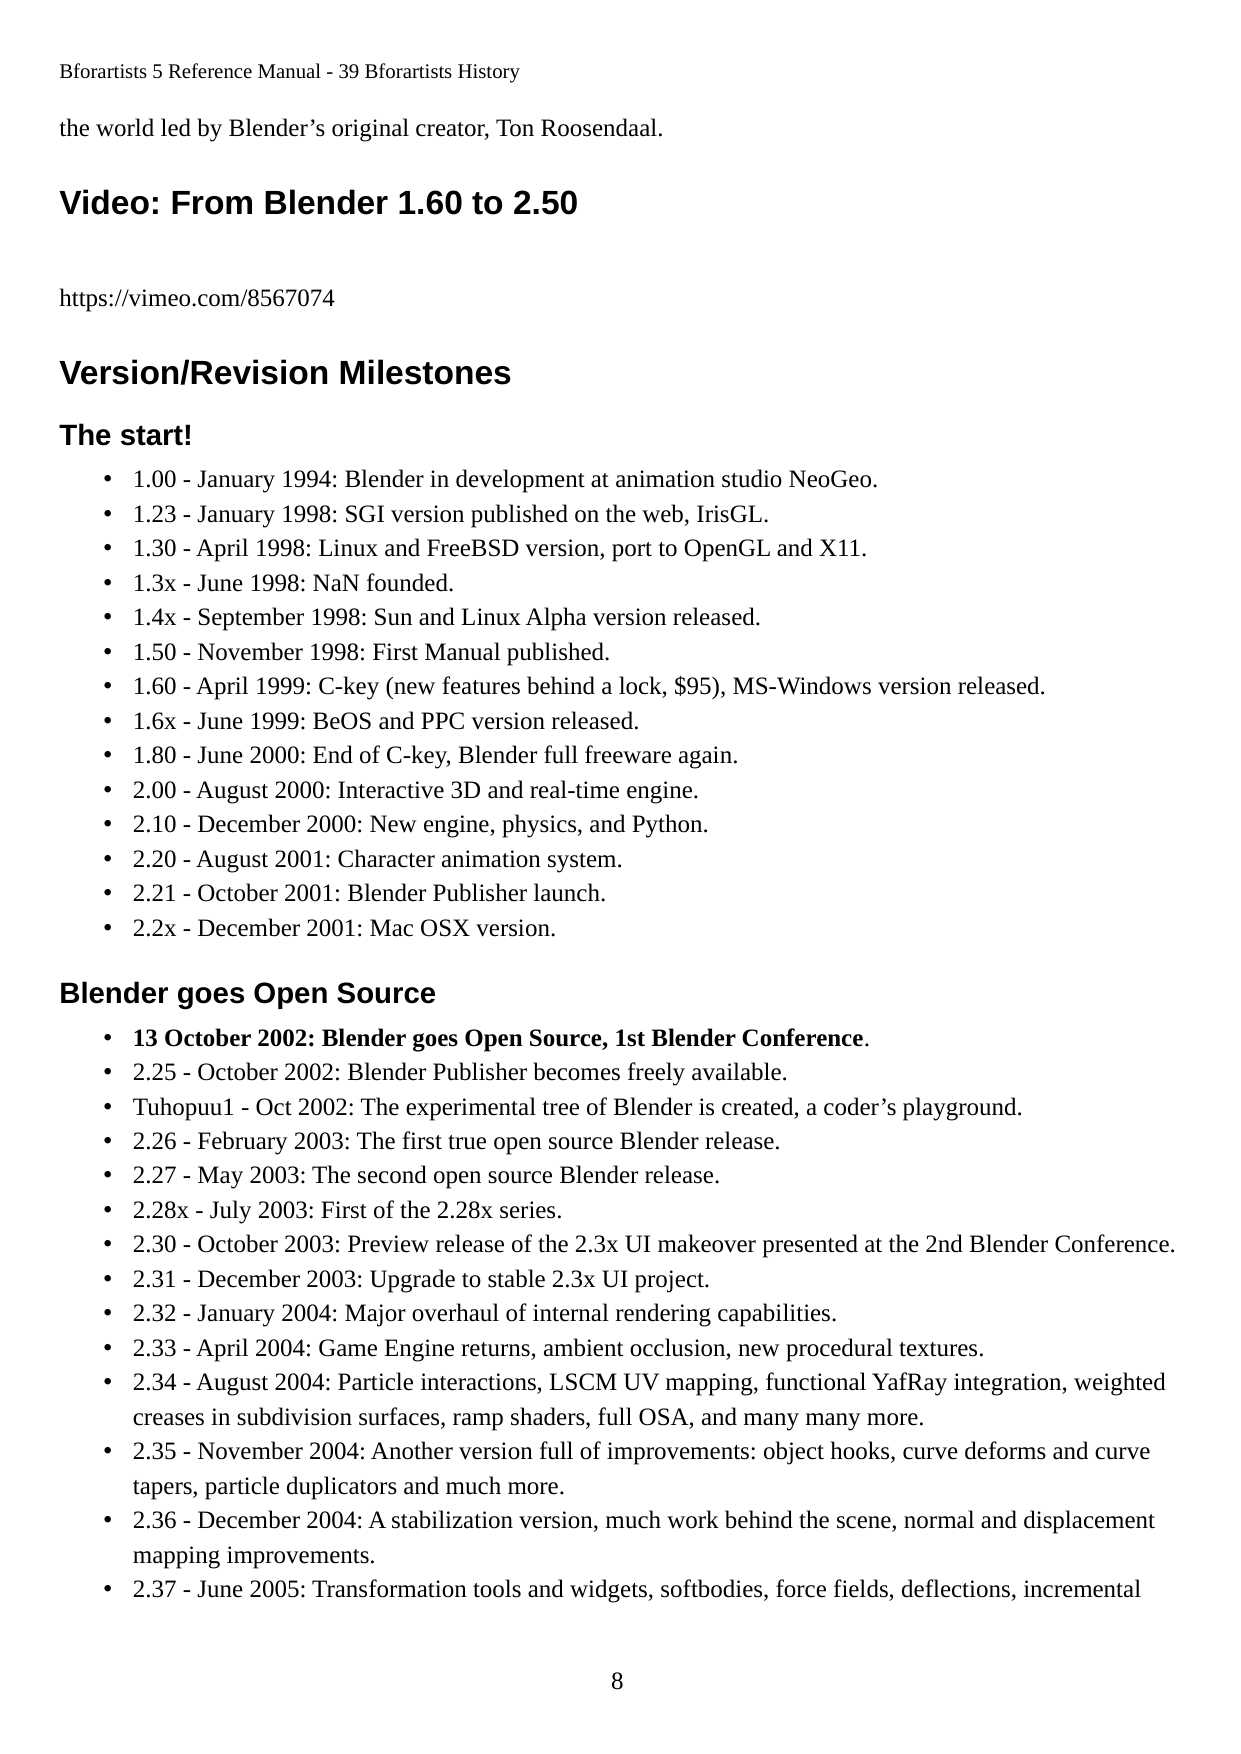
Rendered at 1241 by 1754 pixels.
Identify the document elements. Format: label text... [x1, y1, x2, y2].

list 1.3x - June 1998: NaN founded. [103, 568, 1181, 597]
list 2.34 - August 2004: Particle interactions, LSCM UV mapping, functional YafRay integration, weighted creases in subdivision surfaces, ramp shaders, full OSA, and many many more. [103, 1367, 1181, 1431]
list 1.80 - June 2000: End of C-key, Blender full freeware again. [103, 740, 1181, 769]
subtitle Blender goes Open Source [59, 976, 1181, 1010]
list 2.31 - December 2003: Upgrade to stable 2.3x UI project. [103, 1264, 1181, 1293]
list 1.23 - January 1998: SGI version published on the web, IrisGL. [103, 499, 1181, 528]
list 2.20 - August 2001: Character animation system. [103, 844, 1181, 873]
subtitle Video: From Blender 1.60 to 2.50 [59, 182, 1181, 221]
list 2.26 - February 2003: The first true open source Blender release. [103, 1126, 1181, 1155]
list 1.6x - June 1999: BeOS and PPC version released. [103, 706, 1181, 735]
list 2.2x - December 2001: Mac OSX version. [103, 913, 1181, 942]
list 2.30 - October 2003: Preview release of the 2.3x UI makeover presented at the 2nd Blender Conference. [103, 1229, 1181, 1258]
list 13 October 2002: Blender goes Open Source, 1st Blender Conference. [103, 1023, 1181, 1051]
list 2.00 - August 2000: Interactive 3D and real-time engine. [103, 775, 1181, 804]
list 2.27 - May 2003: The second open source Blender release. [103, 1161, 1181, 1189]
list 1.00 - January 1994: Blender in development at animation studio NeoGeo. [103, 464, 1181, 493]
list 2.32 - January 2004: Major overhaul of internal rendering capabilities. [103, 1298, 1181, 1327]
list 2.10 - December 2000: New engine, physics, and Python. [103, 809, 1181, 838]
list 2.21 - October 2001: Blender Publisher launch. [103, 878, 1181, 907]
list 2.36 - December 2004: A stabilization version, much work behind the scene, normal and displacement mapping improvements. [103, 1505, 1181, 1569]
list 2.37 - June 2005: Transformation tools and widgets, softbodies, force fields, deflections, incremental [103, 1574, 1181, 1603]
list 1.50 - November 1998: First Manual published. [103, 637, 1181, 666]
subtitle The start! [59, 418, 1181, 452]
list 1.30 - April 1998: Linux and FreeBSD version, port to OpenGL and X11. [103, 533, 1181, 562]
list 1.60 - April 1999: C-key (new features behind a lock, $95), MS-Windows version released. [103, 671, 1181, 700]
text https://vimeo.com/8567074 [59, 283, 1181, 311]
list 2.25 - October 2002: Blender Publisher becomes freely available. [103, 1057, 1181, 1086]
list 2.35 - November 2004: Another version full of improvements: object hooks, curve deforms and curve tapers, particle duplicators and much more. [103, 1436, 1181, 1500]
subtitle Version/Revision Milestones [59, 353, 1181, 391]
list 2.28x - July 2003: First of the 2.28x series. [103, 1195, 1181, 1224]
list 1.4x - September 1998: Sun and Linux Alpha version released. [103, 602, 1181, 631]
list 2.33 - April 2004: Game Engine returns, ambient occlusion, new procedural textures. [103, 1333, 1181, 1362]
list Tuhopuu1 - Oct 2002: The experimental tree of Blender is created, a coder’s playground. [103, 1092, 1181, 1120]
text the world led by Blender’s original creator, Ton Roosendaal. [59, 113, 1181, 141]
